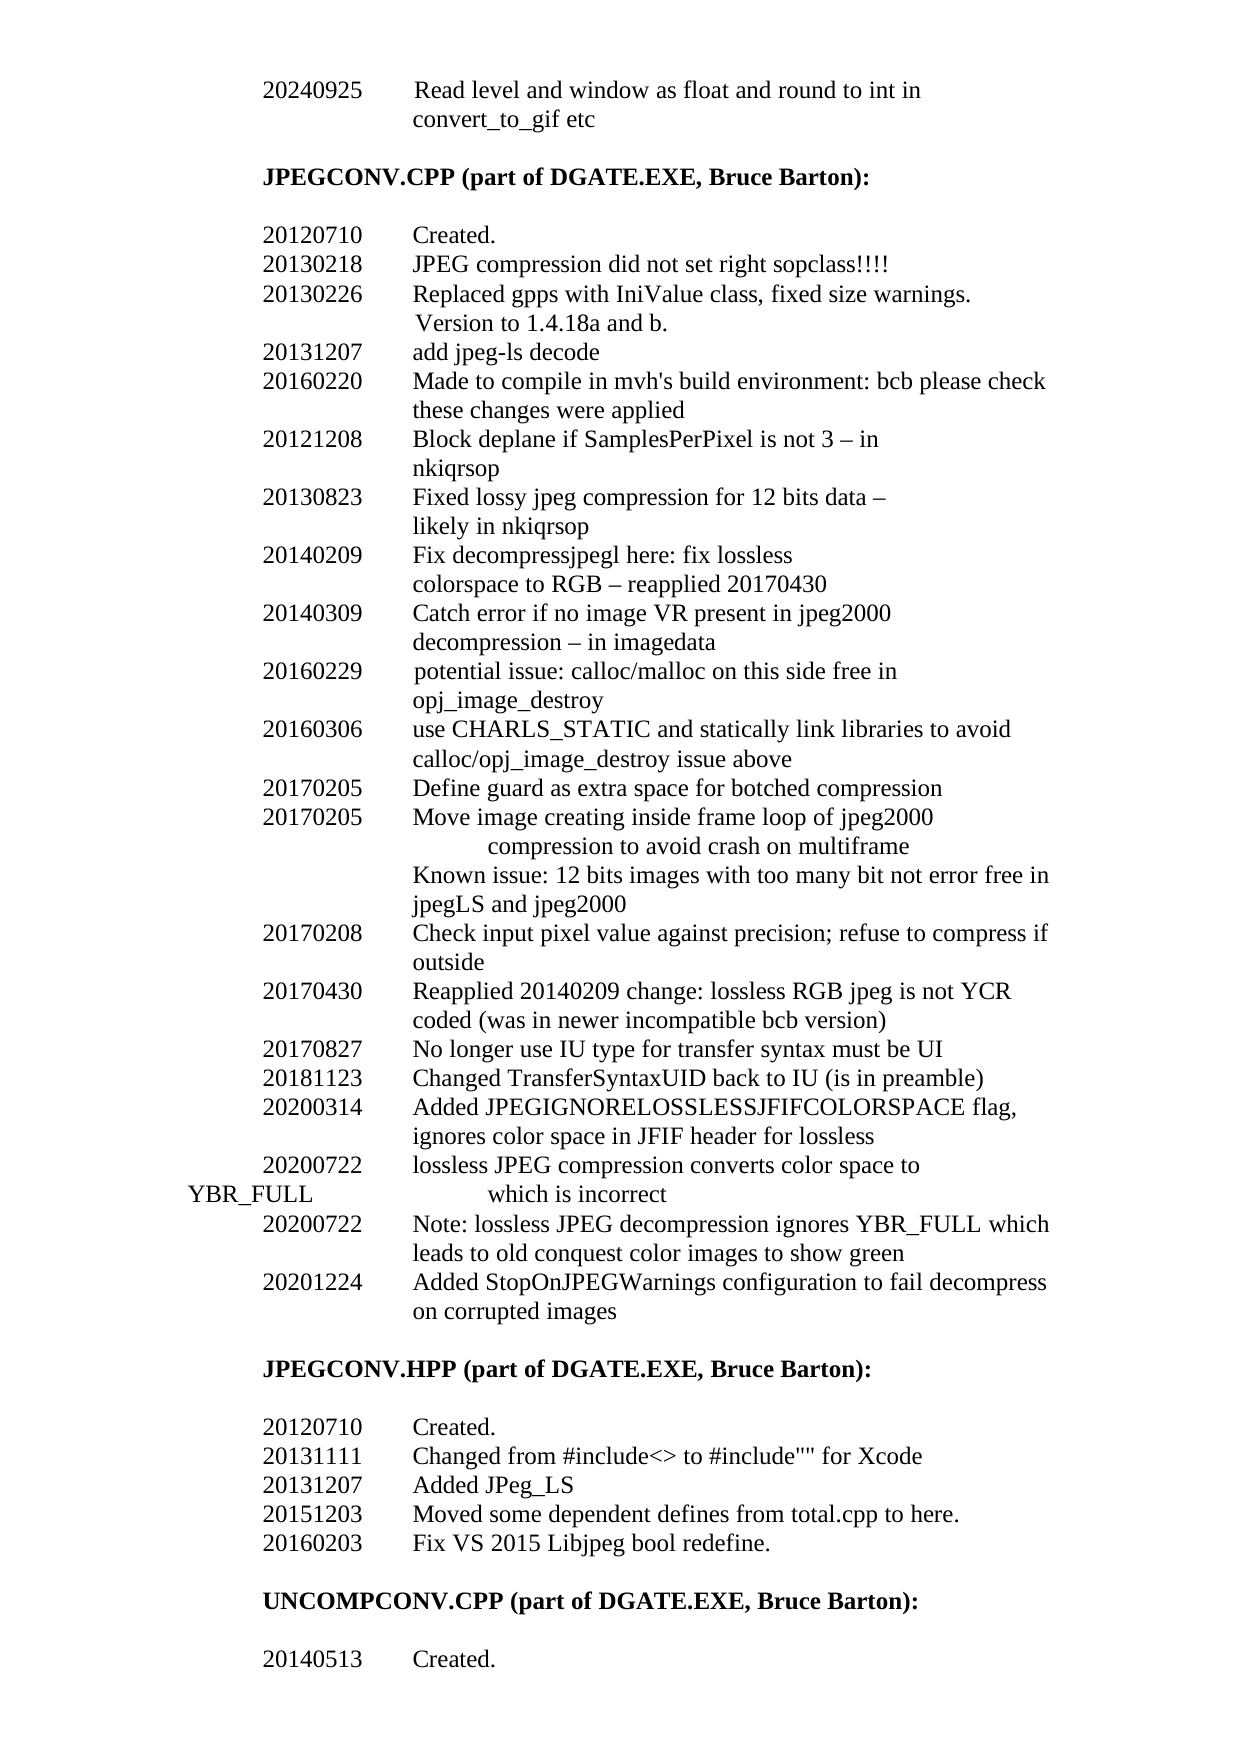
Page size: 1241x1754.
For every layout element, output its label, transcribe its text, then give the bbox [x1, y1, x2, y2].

text 20170827 No longer use IU type for transfer syntax must be UI [187, 1034, 1053, 1063]
text 20201224 Added StopOnJPEGWarnings configuration to fail decompress on corrupted images [187, 1267, 1053, 1354]
text 20120710 Created. 20130218 JPEG compression did not set right sopclass!!!! 20130226 Replaced gpps with IniValue class, fixed size warnings. Version to 1.4.18a and b. 20131207 add jpeg-ls decode 20160220 Made to compile in mvh's build environment: bcb please check these changes were applied 20121208 Block deplane if SamplesPerPixel is not 3 – in nkiqrsop 20130823 Fixed lossy jpeg compression for 12 bits data – likely in nkiqrsop 20140209 Fix decompressjpegl here: fix lossless colorspace to RGB – reapplied 20170430 20140309 Catch error if no image VR present in jpeg2000 decompression – in imagedata 20160229 potential issue: calloc/malloc on this side free in opj_image_destroy 20160306 use CHARLS_STATIC and statically link libraries to avoid calloc/opj_image_destroy issue above [187, 220, 1053, 772]
text 20170205 Define guard as extra space for botched compression 20170205 Move image creating inside frame loop of jpeg2000 compression to avoid crash on multiframe Known issue: 12 bits images with too many bit not error free in jpegLS and jpeg2000 20170208 Check input pixel value against precision; refuse to compress if outside [187, 772, 1053, 976]
text 20200722 lossless JPEG compression converts color space to YBR_FULL which is incorrect 20200722 Note: lossless JPEG decompression ignores YBR_FULL which leads to old conquest color images to show green [187, 1150, 1053, 1267]
text JPEGCONV.CPP (part of DGATE.EXE, Bruce Barton): [187, 162, 1053, 191]
text 20140513 Created. [187, 1644, 1053, 1673]
text JPEGCONV.HPP (part of DGATE.EXE, Bruce Barton): [187, 1354, 1053, 1383]
text 20151203 Moved some dependent defines from total.cpp to here. [187, 1499, 1053, 1528]
text 20160203 Fix VS 2015 Libjpeg bool redefine. [187, 1528, 1053, 1557]
text 20170430 Reapplied 20140209 change: lossless RGB jpeg is not YCR coded (was in newer incompatible bcb version) [187, 976, 1053, 1034]
text UNCOMPCONV.CPP (part of DGATE.EXE, Bruce Barton): [187, 1586, 1053, 1615]
text 20131111 Changed from #include<> to #include"" for Xcode [187, 1441, 1053, 1470]
text 20240925 Read level and window as float and round to int in convert_to_gif etc [262, 75, 1053, 133]
text 20131207 Added JPeg_LS [187, 1470, 1053, 1499]
text 20200314 Added JPEGIGNORELOSSLESSJFIFCOLORSPACE flag, ignores color space in JFIF header for lossless [187, 1092, 1053, 1150]
text 20181123 Changed TransferSyntaxUID back to IU (is in preamble) [187, 1063, 1053, 1092]
text 20120710 Created. [187, 1412, 1053, 1441]
